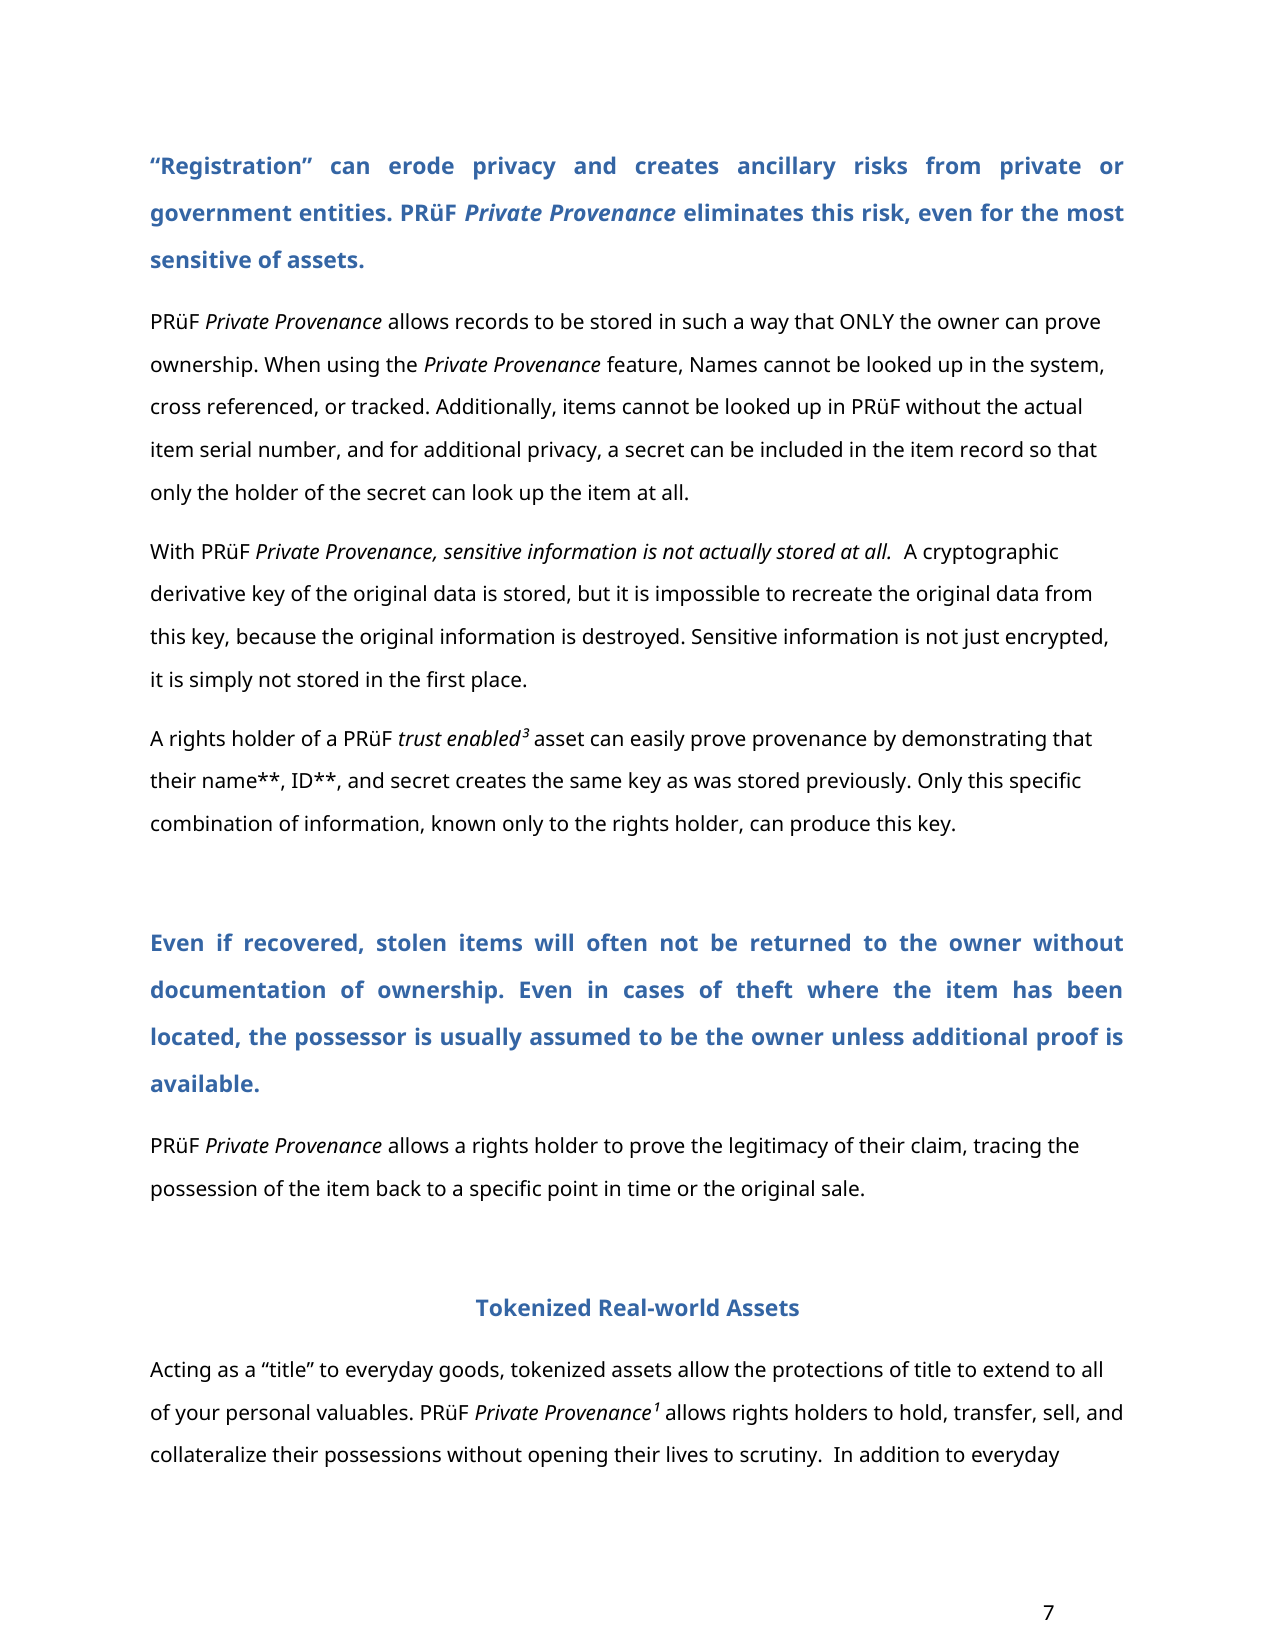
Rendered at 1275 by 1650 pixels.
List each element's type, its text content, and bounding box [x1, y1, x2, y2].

text “Registration” can erode privacy and creates ancillary risks from private or government entities. PRüF Private Provenance eliminates this risk, even for the most sensitive of assets. [150, 150, 1125, 275]
text A rights holder of a PRüF trust enabled³ asset can easily prove provenance by demonstrating that their name**, ID**, and secret creates the same key as was stored previously. Only this specific combination of information, known only to the rights holder, can produce this key. [150, 724, 1125, 838]
text Acting as a “title” to everyday goods, tokenized assets allow the protections of title to extend to all of your personal valuables. PRüF Private Provenance¹ allows rights holders to hold, transfer, sell, and collateralize their possessions without opening their lives to scrutiny. In addition to everyday [150, 1355, 1125, 1469]
subtitle PRüF Private Provenance allows records to be stored in such a way that ONLY the owner can prove ownership. When using the Private Provenance feature, Names cannot be looked up in the system, cross referenced, or tracked. Additionally, items cannot be looked up in PRüF without the actual item serial number, and for additional privacy, a secret can be included in the item record so that only the holder of the secret can look up the item at all. [150, 307, 1125, 506]
subtitle Tokenized Real-world Assets [150, 1292, 1125, 1323]
subtitle With PRüF Private Provenance, sensitive information is not actually stored at all. A cryptographic derivative key of the original data is stored, but it is impossible to recreate the original data from this key, because the original information is destroyed. Sensitive information is not just encrypted, it is simply not stored in the first place. [150, 537, 1125, 693]
text Even if recovered, stolen items will often not be returned to the owner without documentation of ownership. Even in cases of theft where the item has been located, the possessor is usually assumed to be the owner unless additional proof is available. [150, 927, 1125, 1099]
subtitle PRüF Private Provenance allows a rights holder to prove the legitimacy of their claim, tracing the possession of the item back to a specific point in time or the original sale. [150, 1131, 1125, 1202]
